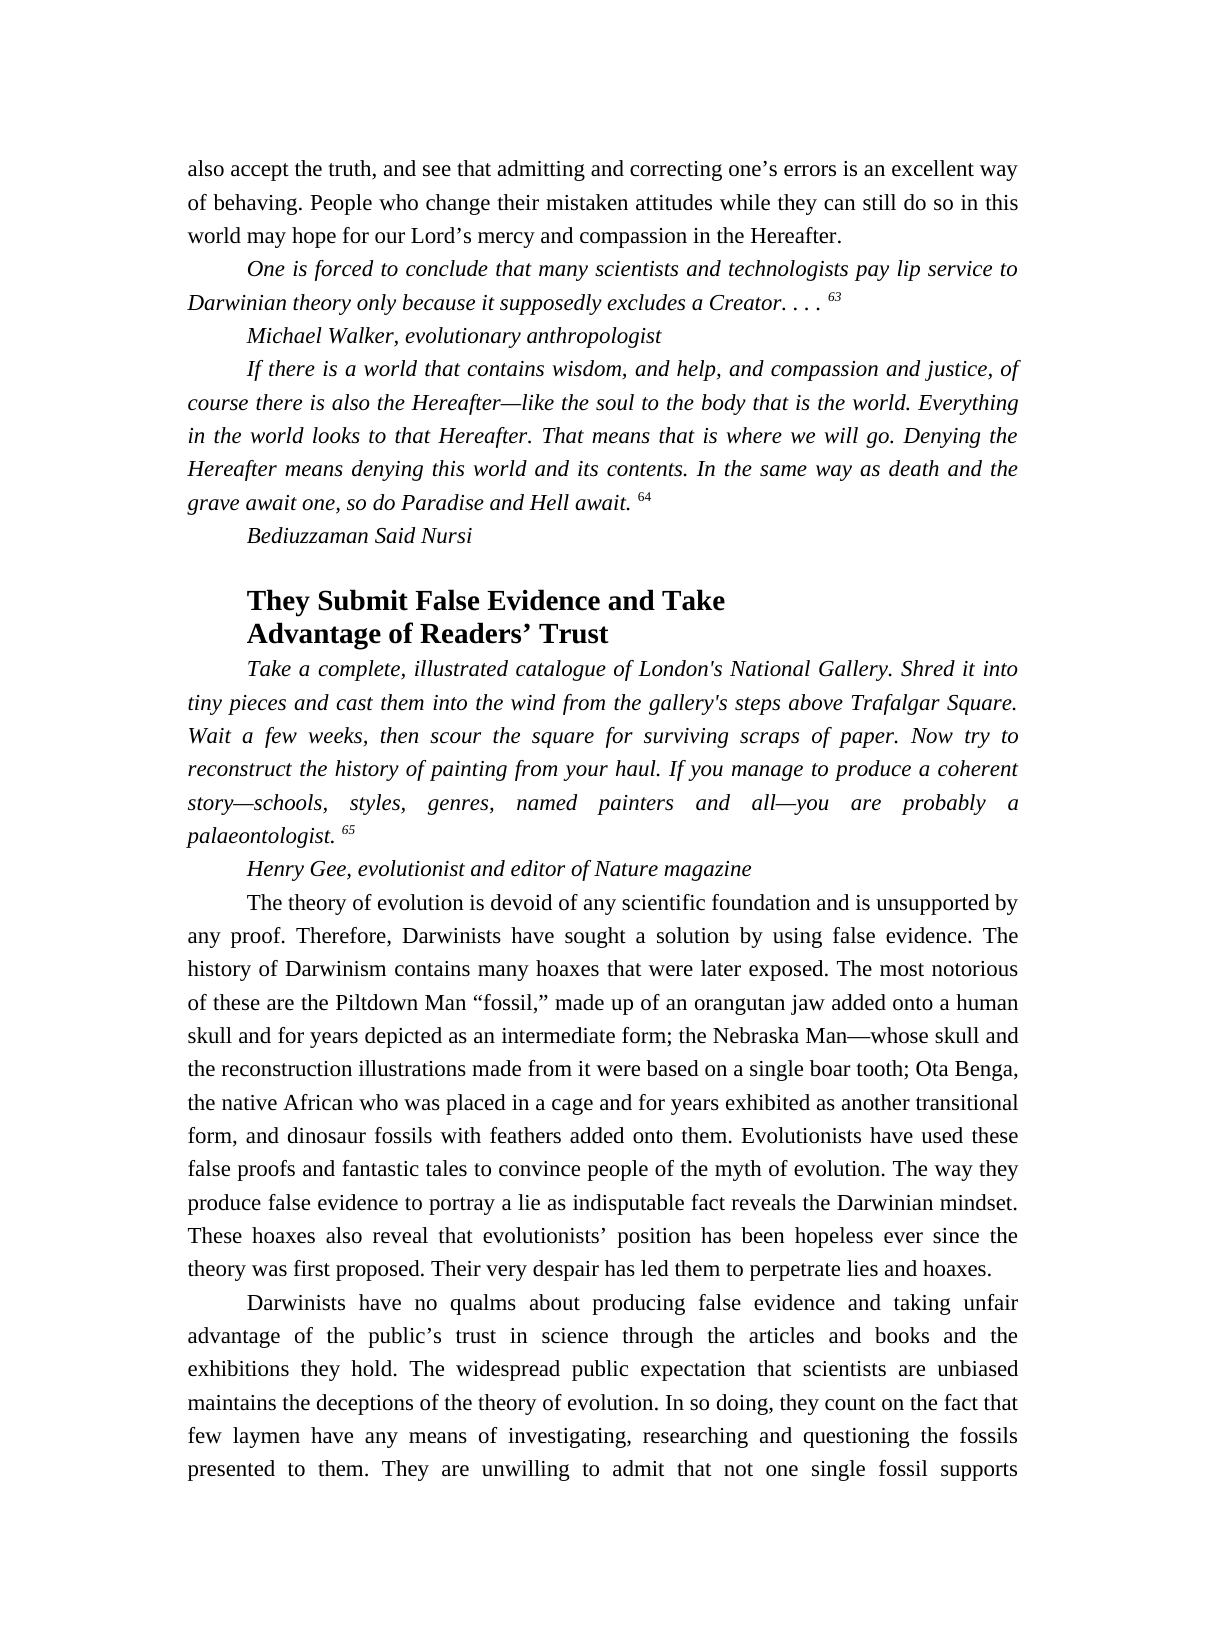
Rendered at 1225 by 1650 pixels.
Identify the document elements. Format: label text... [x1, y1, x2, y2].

text Take a complete, illustrated catalogue of London's National Gallery. Shred it into tiny pieces and cast them into the wind from the gallery's steps above Trafalgar Square. Wait a few weeks, then scour the square for surviving scraps of paper. Now try to reconstruct the history of painting from your haul. If you manage to produce a coherent story—schools, styles, genres, named painters and all—you are probably a palaeontologist. 65 [187, 650, 1020, 850]
text One is forced to conclude that many scientists and technologists pay lip service to Darwinian theory only because it supposedly excludes a Creator. . . . 63 [187, 250, 1020, 317]
text Darwinists have no qualms about producing false evidence and taking unfair advantage of the public’s trust in science through the articles and books and the exhibitions they hold. The widespread public expectation that scientists are unbiased maintains the deceptions of the theory of evolution. In so doing, they count on the fact that few laymen have any means of investigating, researching and questioning the fossils presented to them. They are unwilling to admit that not one single fossil supports [187, 1283, 1020, 1483]
text Be­di­uz­za­man Sa­id Nur­si [187, 517, 1020, 550]
text Henry Gee, evolutionist and editor of Nature magazine [187, 850, 1020, 883]
text Advantage of Readers’ Trust [187, 617, 1020, 650]
text The theory of evolution is devoid of any scientific foundation and is unsupported by any proof. Therefore, Darwinists have sought a solution by using false evidence. The history of Darwinism contains many hoaxes that were later exposed. The most notorious of these are the Piltdown Man “fossil,” made up of an orangutan jaw added onto a human skull and for years depicted as an intermediate form; the Nebraska Man—whose skull and the reconstruction illustrations made from it were based on a single boar tooth; Ota Benga, the native African who was placed in a cage and for years exhibited as another transitional form, and dinosaur fossils with feathers added onto them. Evolutionists have used these false proofs and fantastic tales to convince people of the myth of evolution. The way they produce false evidence to portray a lie as indisputable fact reveals the Darwinian mindset. These hoaxes also reveal that evolutionists’ position has been hopeless ever since the theory was first proposed. Their very despair has led them to perpetrate lies and hoaxes. [187, 883, 1020, 1283]
text They Submit False Evidence and Take [187, 583, 1020, 617]
text If there is a world that contains wisdom, and help, and compassion and justice, of course there is also the Hereafter—like the soul to the body that is the world. Everything in the world looks to that Hereafter. That means that is where we will go. Denying the Hereafter means denying this world and its contents. In the same way as death and the grave await one, so do Paradise and Hell await. 64 [187, 350, 1020, 517]
text also accept the truth, and see that admitting and correcting one’s errors is an excellent way of behaving. People who change their mistaken attitudes while they can still do so in this world may hope for our Lord’s mercy and compassion in the Hereafter. [187, 150, 1020, 250]
text Michael Walker, evolutionary anthropologist [187, 317, 1020, 350]
